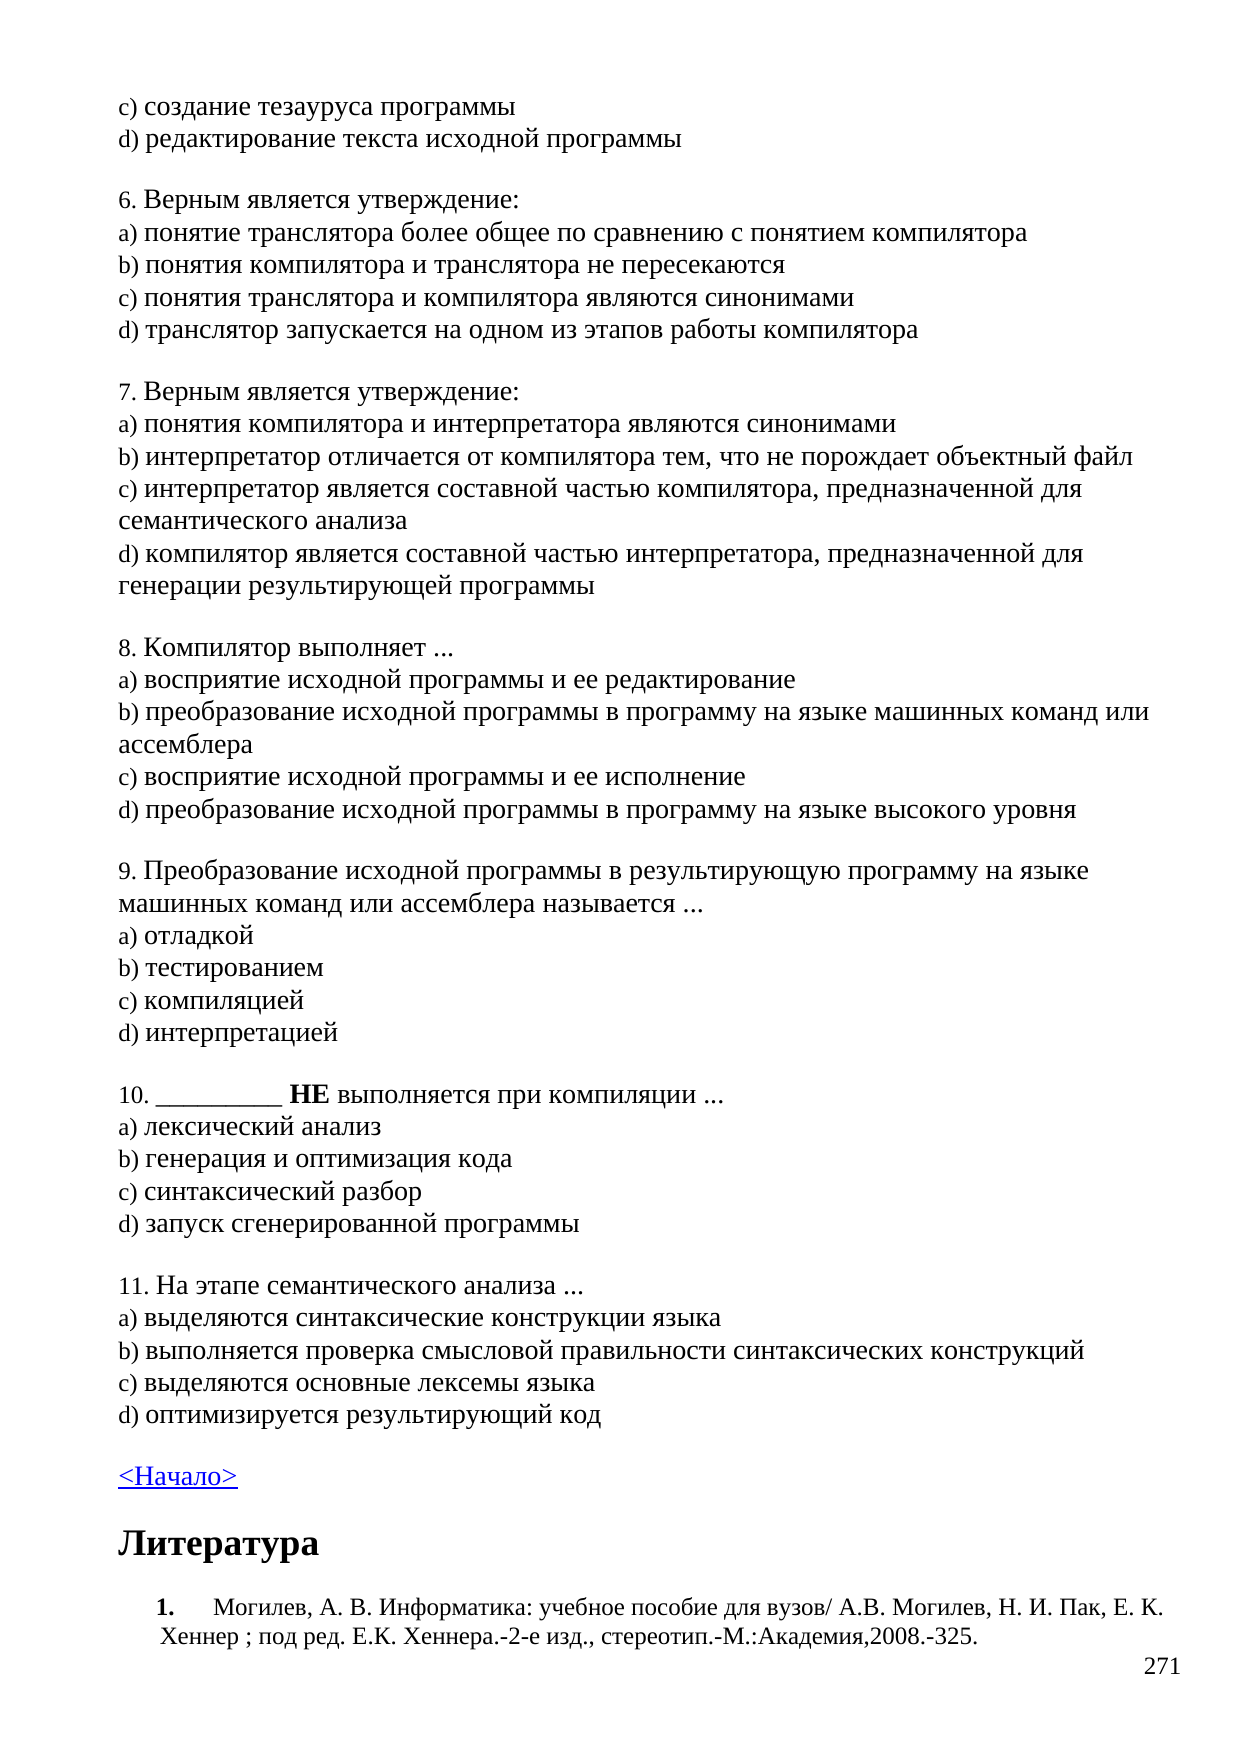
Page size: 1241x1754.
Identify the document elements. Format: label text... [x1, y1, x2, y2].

text 9. Преобразование исходной программы в результирующую программу на языке машинных команд или ассемблера называется ... a) отладкой b) тестированием c) компиляцией d) интерпретацией [118, 853, 1181, 1048]
text <Начало> [118, 1459, 1181, 1491]
text 8. Компилятор выполняет ... a) восприятие исходной программы и ее редактирование b) преобразование исходной программы в программу на языке машинных команд или ассемблера c) восприятие исходной программы и ее исполнение d) преобразование исходной программы в программу на языке высокого уровня [118, 630, 1181, 824]
text 7. Верным является утверждение: a) понятия компилятора и интерпретатора являются синонимами b) интерпретатор отличается от компилятора тем, что не порождает объектный файл c) интерпретатор является составной частью компилятора, предназначенной для семантического анализа d) компилятор является составной частью интерпретатора, предназначенной для генерации результирующей программы [118, 374, 1181, 601]
text 11. На этапе семантического анализа ... a) выделяются синтаксические конструкции языка b) выполняется проверка смысловой правильности синтаксических конструкций c) выделяются основные лексемы языка d) оптимизируется результирующий код [118, 1268, 1181, 1430]
text 6. Верным является утверждение: a) понятие транслятора более общее по сравнению с понятием компилятора b) понятия компилятора и транслятора не пересекаются c) понятия транслятора и компилятора являются синонимами d) транслятор запускается на одном из этапов работы компилятора [118, 183, 1181, 344]
list Могилев, А. В. Информатика: учебное пособие для вузов/ А.В. Могилев, Н. И. Пак, Е. К. Хеннер ; под ред. Е.К. Хеннера.-2-е изд., стереотип.-М.:Академия,2008.-325. [156, 1592, 1181, 1650]
text Литература [118, 1521, 1181, 1564]
text c) создание тезауруса программы d) редактирование текста исходной программы [118, 89, 1181, 153]
text 10. _________ НЕ выполняется при компиляции ... a) лексический анализ b) генерация и оптимизация кода c) синтаксический разбор d) запуск сгенерированной программы [118, 1077, 1181, 1239]
